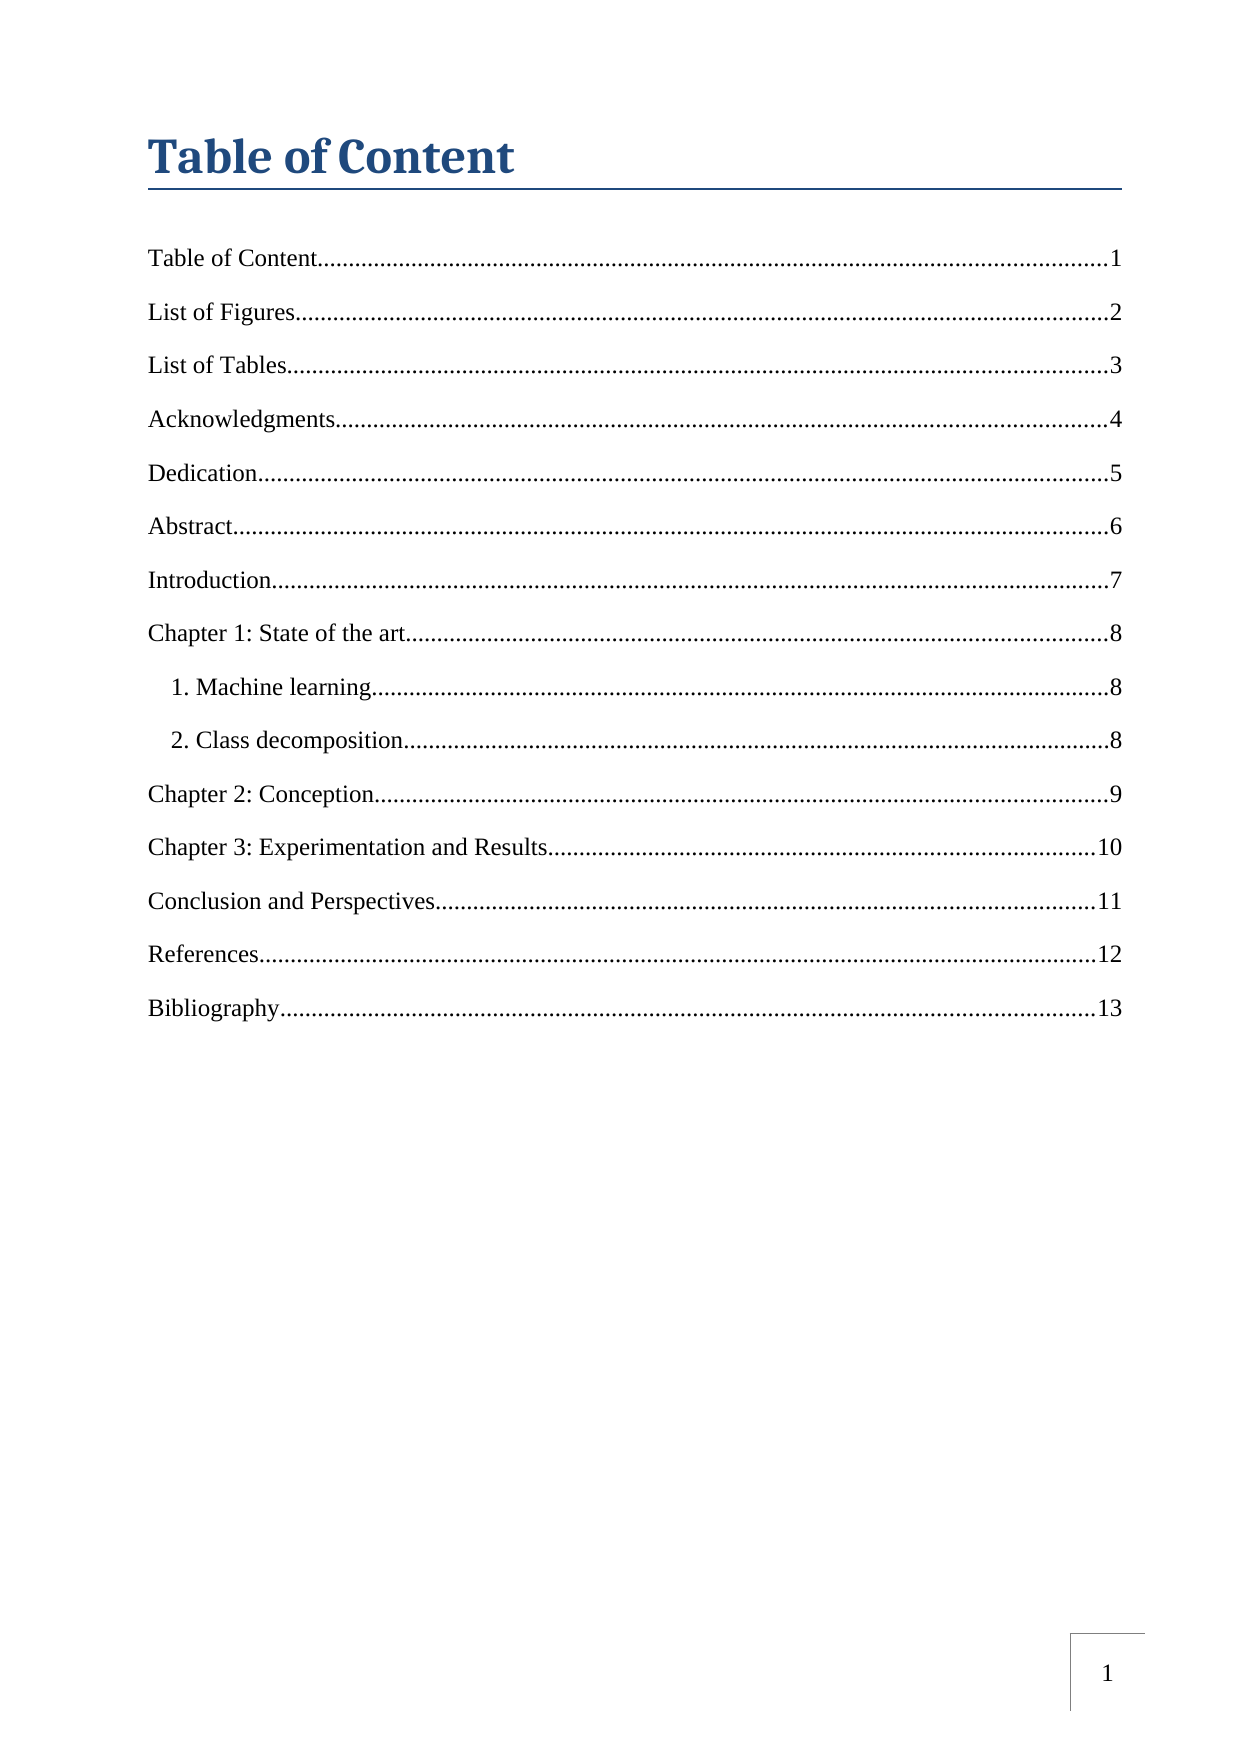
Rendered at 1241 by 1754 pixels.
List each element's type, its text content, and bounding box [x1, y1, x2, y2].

text Chapter 3: Experimentation and Results 10 [148, 832, 1122, 861]
text 2. Class decomposition 8 [171, 725, 1122, 754]
text List of Tables 3 [148, 351, 1122, 379]
text References 12 [148, 939, 1122, 968]
text Dedication 5 [148, 458, 1122, 486]
text Bibliography 13 [148, 993, 1122, 1022]
subtitle Table of Content [148, 129, 1122, 188]
text List of Figures 2 [148, 297, 1122, 326]
text 1. Machine learning 8 [171, 672, 1122, 701]
text Chapter 1: State of the art 8 [148, 618, 1122, 647]
text Introduction 7 [148, 565, 1122, 593]
text Acknowledgments 4 [148, 404, 1122, 433]
text Table of Content 1 [148, 243, 1122, 272]
text Abstract 6 [148, 511, 1122, 540]
text Chapter 2: Conception 9 [148, 779, 1122, 808]
text Conclusion and Perspectives 11 [148, 886, 1122, 915]
